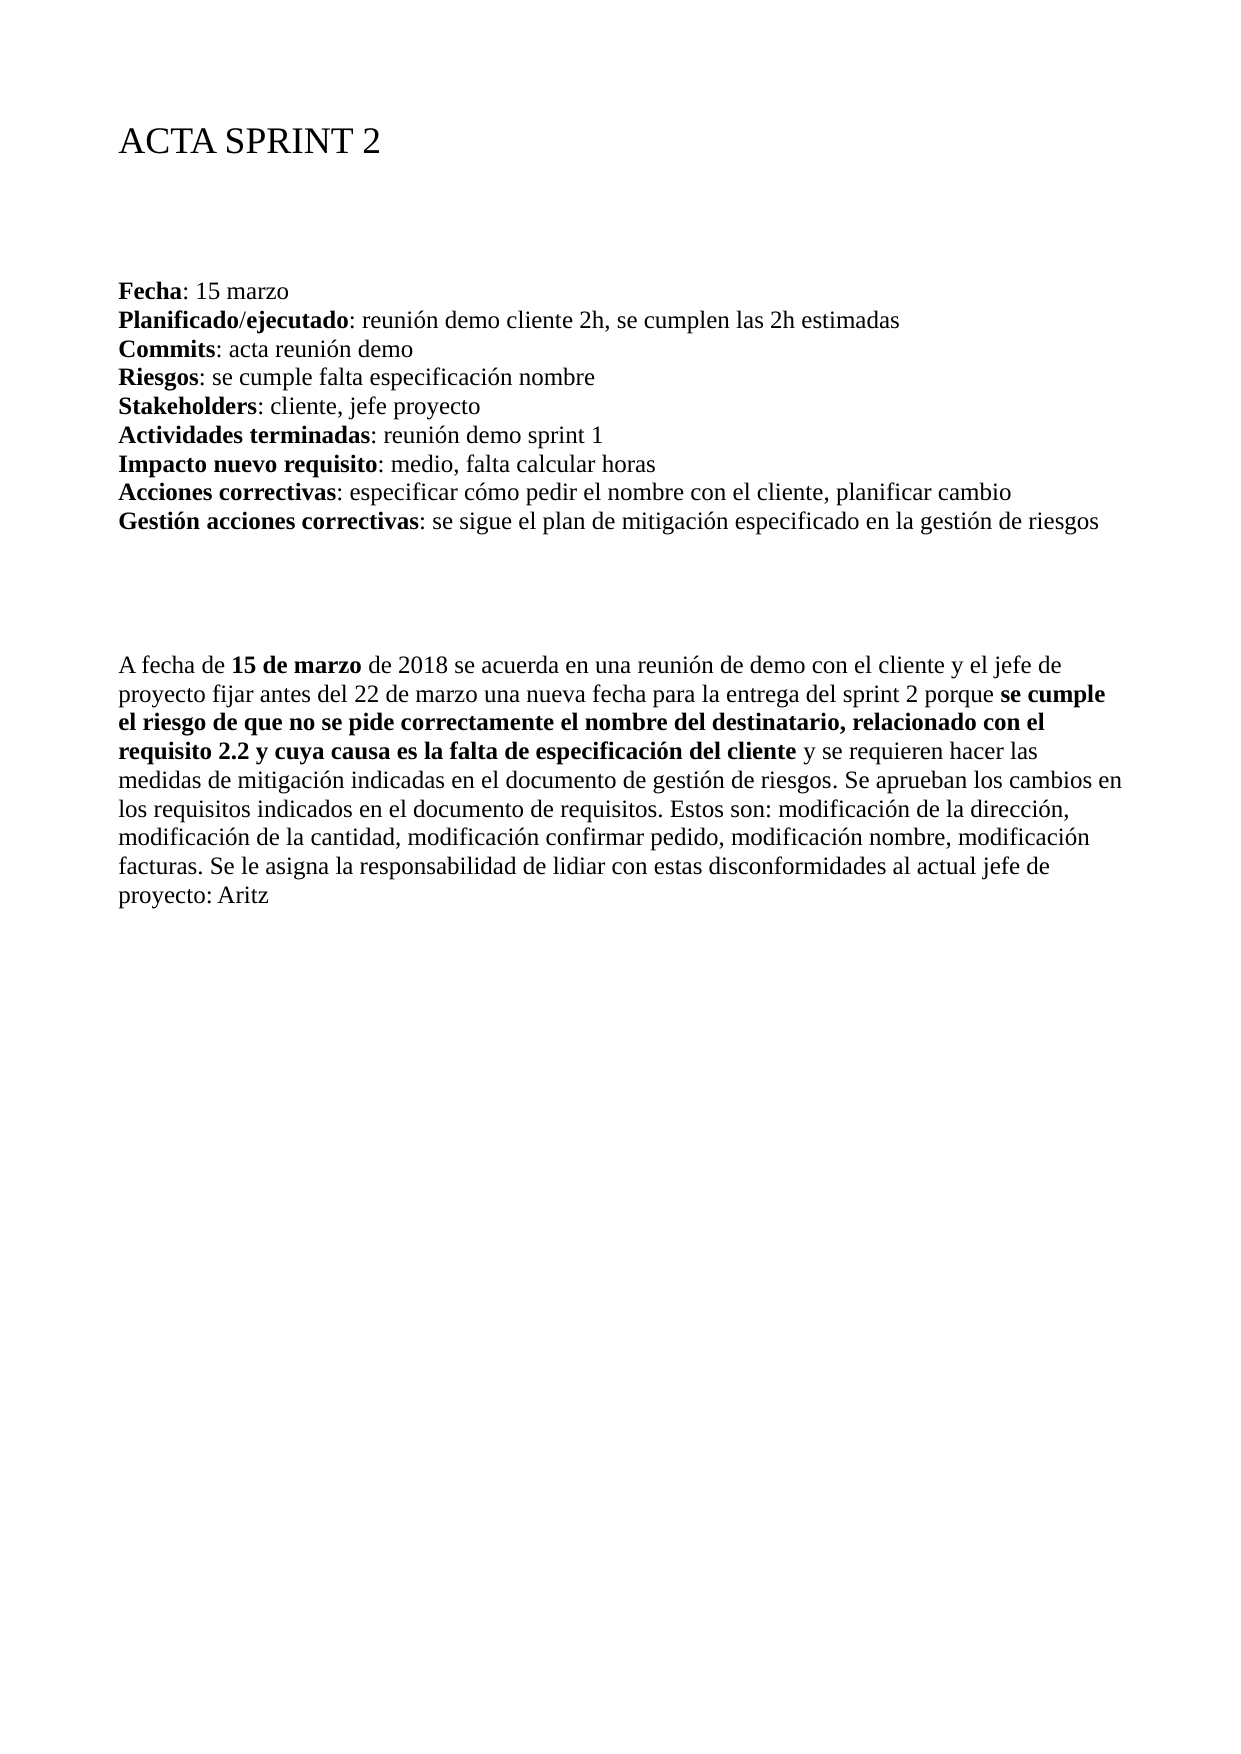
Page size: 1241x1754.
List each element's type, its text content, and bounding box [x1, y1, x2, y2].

text Fecha: 15 marzo [118, 276, 1122, 305]
text Actividades terminadas: reunión demo sprint 1 [118, 420, 1122, 449]
text Gestión acciones correctivas: se sigue el plan de mitigación especificado en la gestión de riesgos [118, 506, 1122, 535]
text Planificado/ejecutado: reunión demo cliente 2h, se cumplen las 2h estimadas [118, 305, 1122, 334]
text Commits: acta reunión demo [118, 334, 1122, 362]
text Stakeholders: cliente, jefe proyecto [118, 391, 1122, 420]
text Acciones correctivas: especificar cómo pedir el nombre con el cliente, planificar cambio [118, 477, 1122, 506]
text Impacto nuevo requisito: medio, falta calcular horas [118, 449, 1122, 477]
text ACTA SPRINT 2 [118, 118, 1122, 161]
text Riesgos: se cumple falta especificación nombre [118, 362, 1122, 391]
text A fecha de 15 de marzo de 2018 se acuerda en una reunión de demo con el cliente y el jefe de proyecto fijar antes del 22 de marzo una nueva fecha para la entrega del sprint 2 porque se cumple el riesgo de que no se pide correctamente el nombre del destinatario, relacionado con el requisito 2.2 y cuya causa es la falta de especificación del cliente y se requieren hacer las medidas de mitigación indicadas en el documento de gestión de riesgos. Se aprueban los cambios en los requisitos indicados en el documento de requisitos. Estos son: modificación de la dirección, modificación de la cantidad, modificación confirmar pedido, modificación nombre, modificación facturas. Se le asigna la responsabilidad de lidiar con estas disconformidades al actual jefe de proyecto: Aritz [118, 650, 1122, 909]
